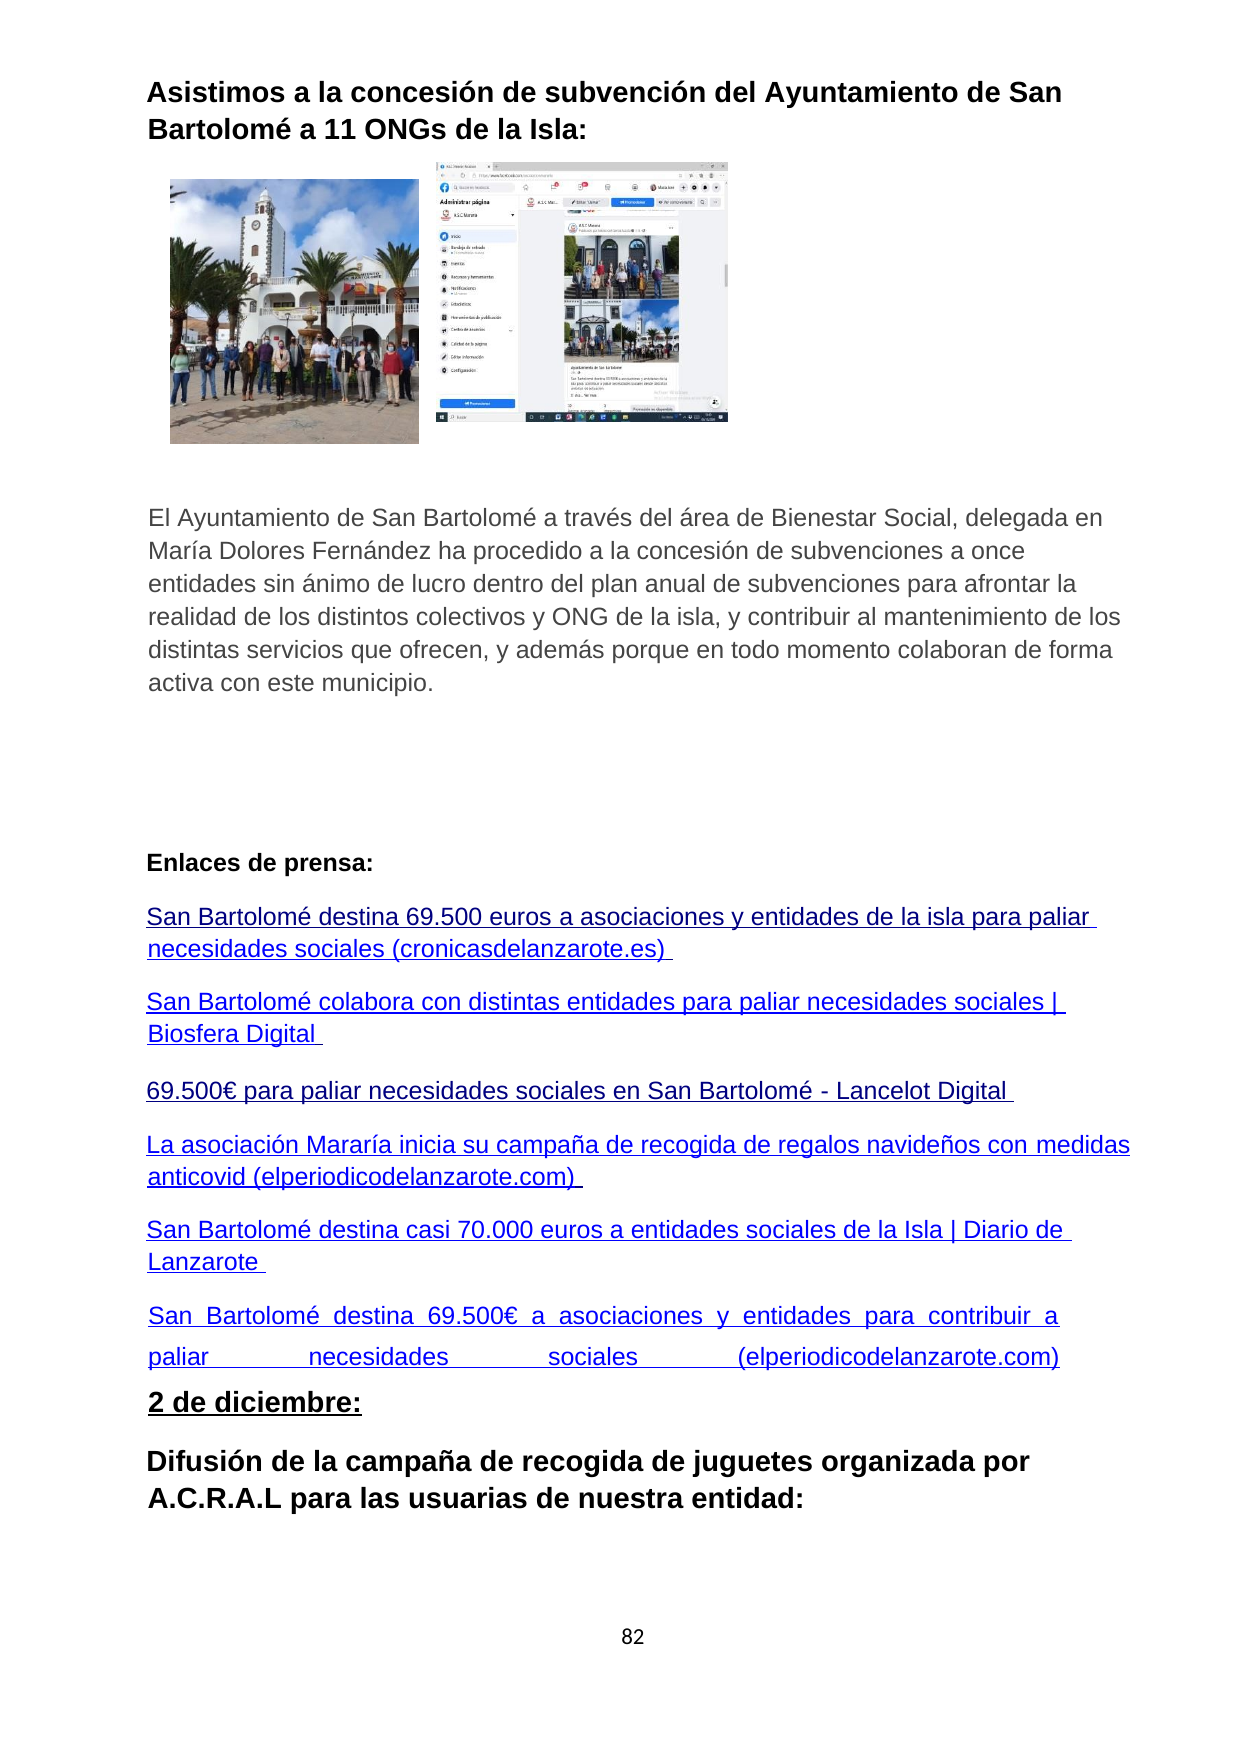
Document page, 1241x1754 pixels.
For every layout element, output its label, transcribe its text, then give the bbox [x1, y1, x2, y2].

text 2 de diciembre: [148, 1368, 1060, 1418]
text San Bartolomé destina 69.500€ a asociaciones y entidades para contribuir a [148, 1301, 1060, 1326]
text El Ayuntamiento de San Bartolomé a través del área de Bienestar Social, delegada en María Dolores Fernández ha procedido a la concesión de subvenciones a once entidades sin ánimo de lucro dentro del plan anual de subvenciones para afrontar la realidad de los distintos colectivos y ONG de la isla, y contribuir al mantenimiento de los distintas servicios que ofrecen, y además porque en todo momento colaboran de forma activa con este municipio. [148, 503, 1141, 697]
text Asistimos a la concesión de subvención del Ayuntamiento de San Bartolomé a 11 ONGs de la Isla: [146, 75, 1123, 146]
text San Bartolomé colabora con distintas entidades para paliar necesidades sociales | Biosfera Digital [146, 987, 1132, 1048]
text La asociación Mararía inicia su campaña de recogida de regalos navideños con medidas anticovid (elperiodicodelanzarote.com) [146, 1129, 1132, 1190]
text Difusión de la campaña de recogida de juguetes organizada por A.C.R.A.L para las usuarias de nuestra entidad: [146, 1444, 1123, 1515]
text Enlaces de prensa: [146, 848, 1172, 877]
text 69.500€ para paliar necesidades sociales en San Bartolomé - Lancelot Digital [146, 1076, 1132, 1105]
text San Bartolomé destina 69.500 euros a asociaciones y entidades de la isla para paliar necesidades sociales (cronicasdelanzarote.es) [146, 902, 1132, 962]
text paliar necesidades sociales (elperiodicodelanzarote.com) [148, 1327, 1060, 1367]
text San Bartolomé destina casi 70.000 euros a entidades sociales de la Isla | Diario de Lanzarote [146, 1215, 1132, 1276]
